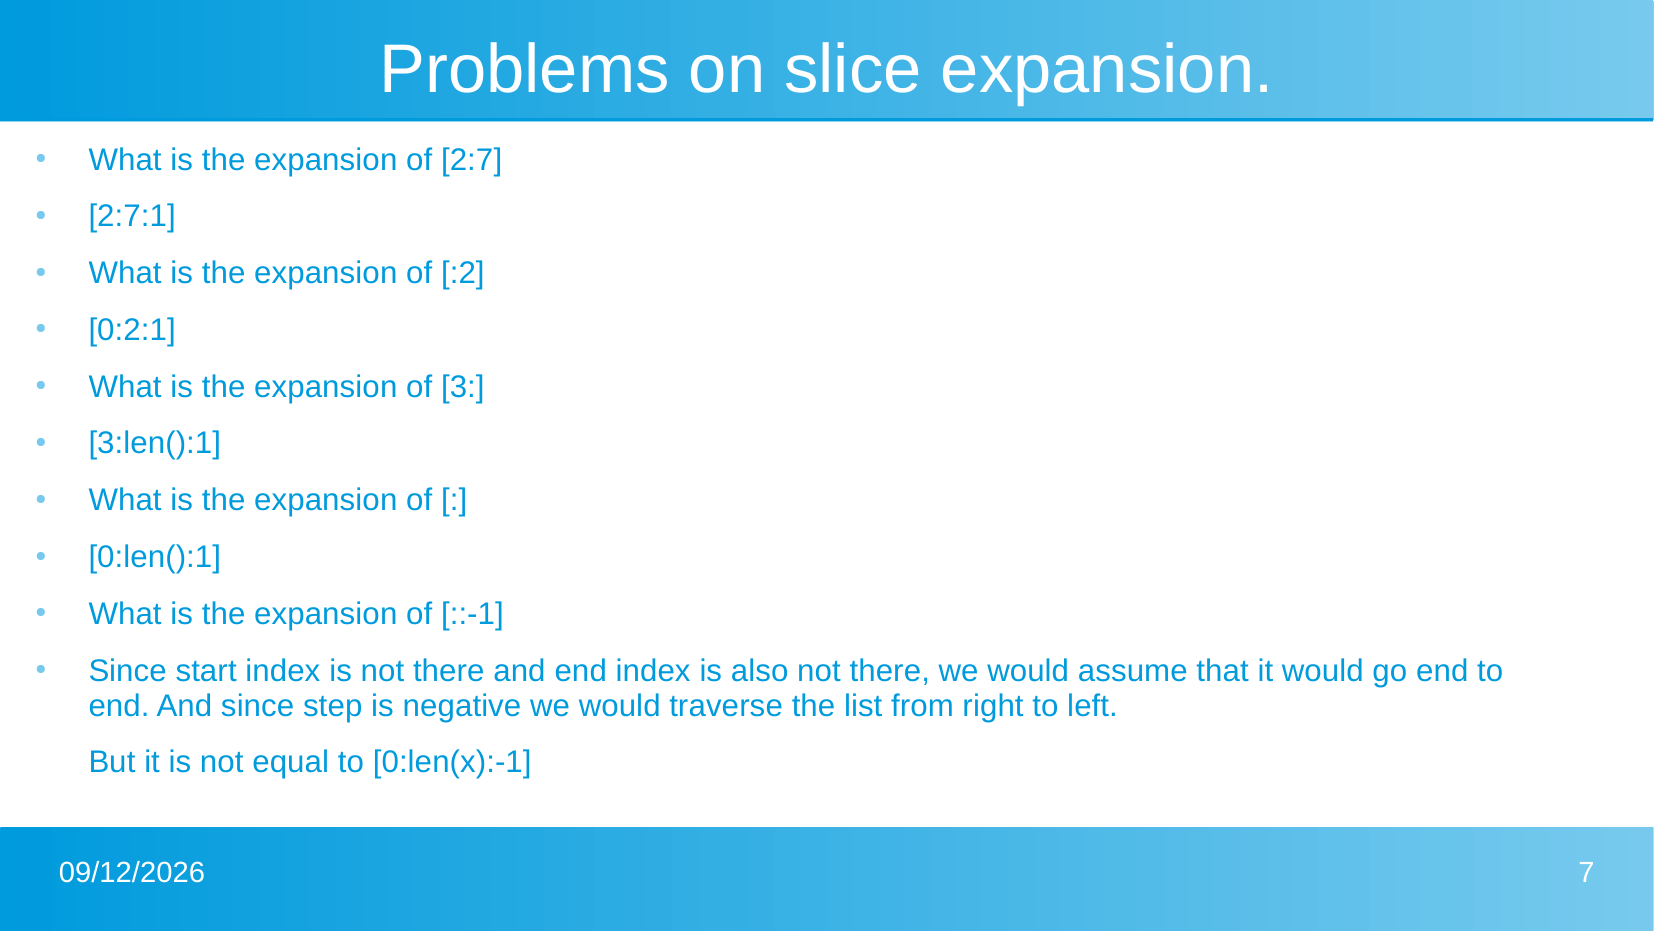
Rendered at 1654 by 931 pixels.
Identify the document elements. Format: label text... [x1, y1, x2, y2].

title Problems on slice expansion. [59, 29, 1595, 108]
list What is the expansion of [2:7] [2:7:1] What is the expansion of [:2] [0:2:1] What is the expansion of [3:] [3:len():1] What is the expansion of [:] [0:len():1] What is the expansion of [::-1] Since start index is not there and end index is also not there, we would assume that it would go end to end. And since step is negative we would traverse the list from right to left. But it is not equal to [0:len(x):-1] [17, 141, 1554, 733]
